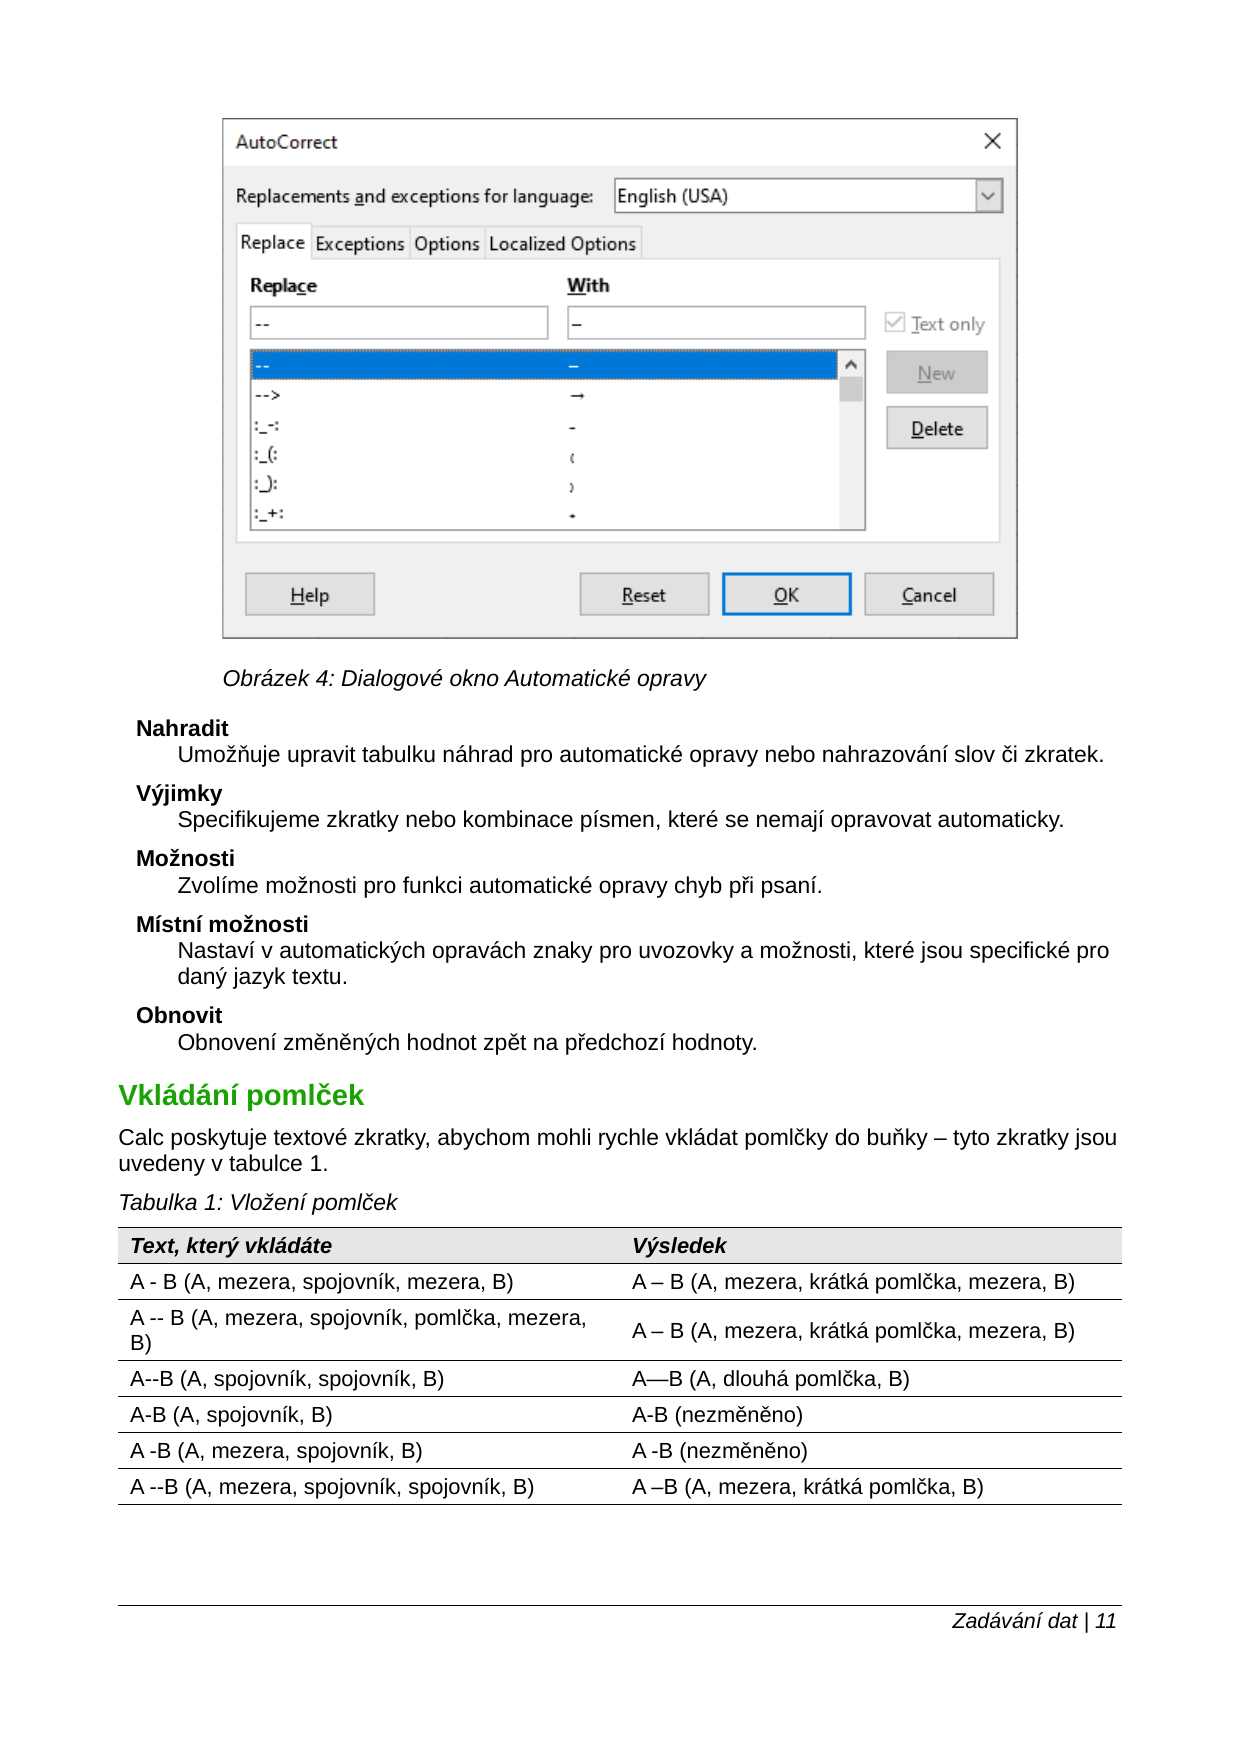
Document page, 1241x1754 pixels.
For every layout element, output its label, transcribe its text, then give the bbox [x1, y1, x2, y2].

table_cell A - B (A, mezera, spojovník, mezera, B) [118, 1264, 620, 1299]
text Výjimky [136, 780, 1122, 806]
text Obrázek 4: Dialogové okno Automatické opravy [222, 639, 1018, 691]
text Zvolíme možnosti pro funkci automatické opravy chyb při psaní. [177, 872, 1122, 898]
text Nahradit [136, 715, 1122, 741]
picture [222, 118, 1018, 639]
table_cell A –B (A, mezera, krátká pomlčka, B) [620, 1469, 1122, 1504]
table_cell A--B (A, spojovník, spojovník, B) [118, 1361, 620, 1396]
text Umožňuje upravit tabulku náhrad pro automatické opravy nebo nahrazování slov či zkratek. [177, 741, 1122, 768]
text Calc poskytuje textové zkratky, abychom mohli rychle vkládat pomlčky do buňky – tyto zkratky jsou uvedeny v tabulce 1. [118, 1124, 1122, 1176]
table_cell A-B (A, spojovník, B) [118, 1397, 620, 1432]
table_cell A – B (A, mezera, krátká pomlčka, mezera, B) [620, 1264, 1122, 1299]
table_cell A-B (nezměněno) [620, 1397, 1122, 1432]
text Tabulka 1: Vložení pomlček [118, 1189, 1122, 1215]
table_cell A – B (A, mezera, krátká pomlčka, mezera, B) [620, 1300, 1122, 1360]
text Místní možnosti [136, 911, 1122, 937]
table_header Text, který vkládáte [118, 1228, 620, 1263]
table_header Výsledek [620, 1228, 1122, 1263]
table_cell A -B (A, mezera, spojovník, B) [118, 1433, 620, 1468]
text Obnovení změněných hodnot zpět na předchozí hodnoty. [177, 1028, 1122, 1055]
subtitle Vkládání pomlček [118, 1078, 1122, 1112]
table_cell A --B (A, mezera, spojovník, spojovník, B) [118, 1469, 620, 1504]
text Specifikujeme zkratky nebo kombinace písmen, které se nemají opravovat automaticky. [177, 806, 1122, 833]
table_cell A—B (A, dlouhá pomlčka, B) [620, 1361, 1122, 1396]
text Možnosti [136, 845, 1122, 872]
text Nastaví v automatických opravách znaky pro uvozovky a možnosti, které jsou specifické pro daný jazyk textu. [177, 937, 1122, 989]
table_cell A -- B (A, mezera, spojovník, pomlčka, mezera, B) [118, 1300, 620, 1360]
table_cell A -B (nezměněno) [620, 1433, 1122, 1468]
text Obnovit [136, 1002, 1122, 1028]
